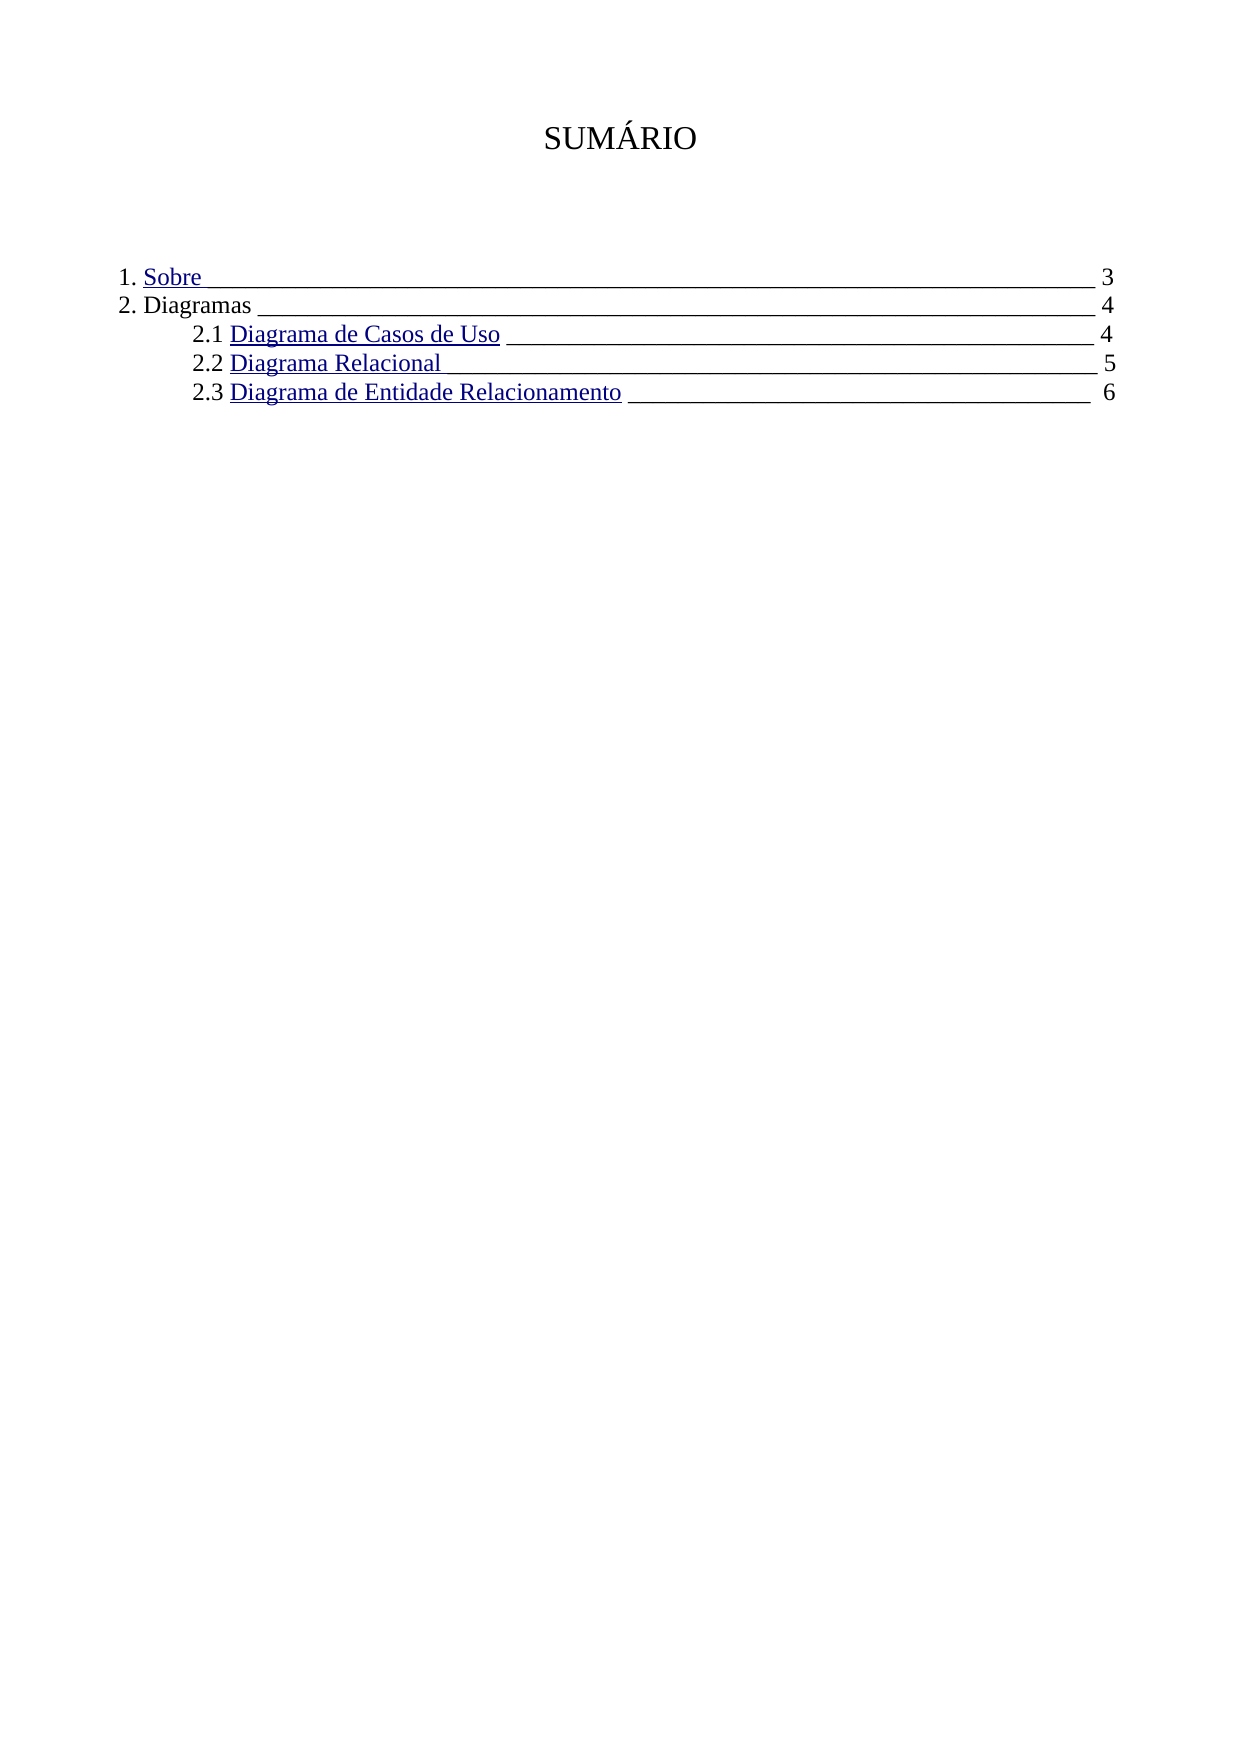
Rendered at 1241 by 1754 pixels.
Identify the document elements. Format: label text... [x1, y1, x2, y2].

text 2.2 Diagrama Relacional ____________________________________________________ 5 [118, 348, 1122, 377]
text 2.3 Diagrama de Entidade Relacionamento _____________________________________ 6 [118, 377, 1122, 406]
text SUMÁRIO [118, 118, 1122, 156]
text 2. Diagramas ___________________________________________________________________ 4 [118, 291, 1122, 319]
text 2.1 Diagrama de Casos de Uso _______________________________________________ 4 [118, 319, 1122, 348]
text 1. Sobre _______________________________________________________________________ 3 [118, 262, 1122, 291]
